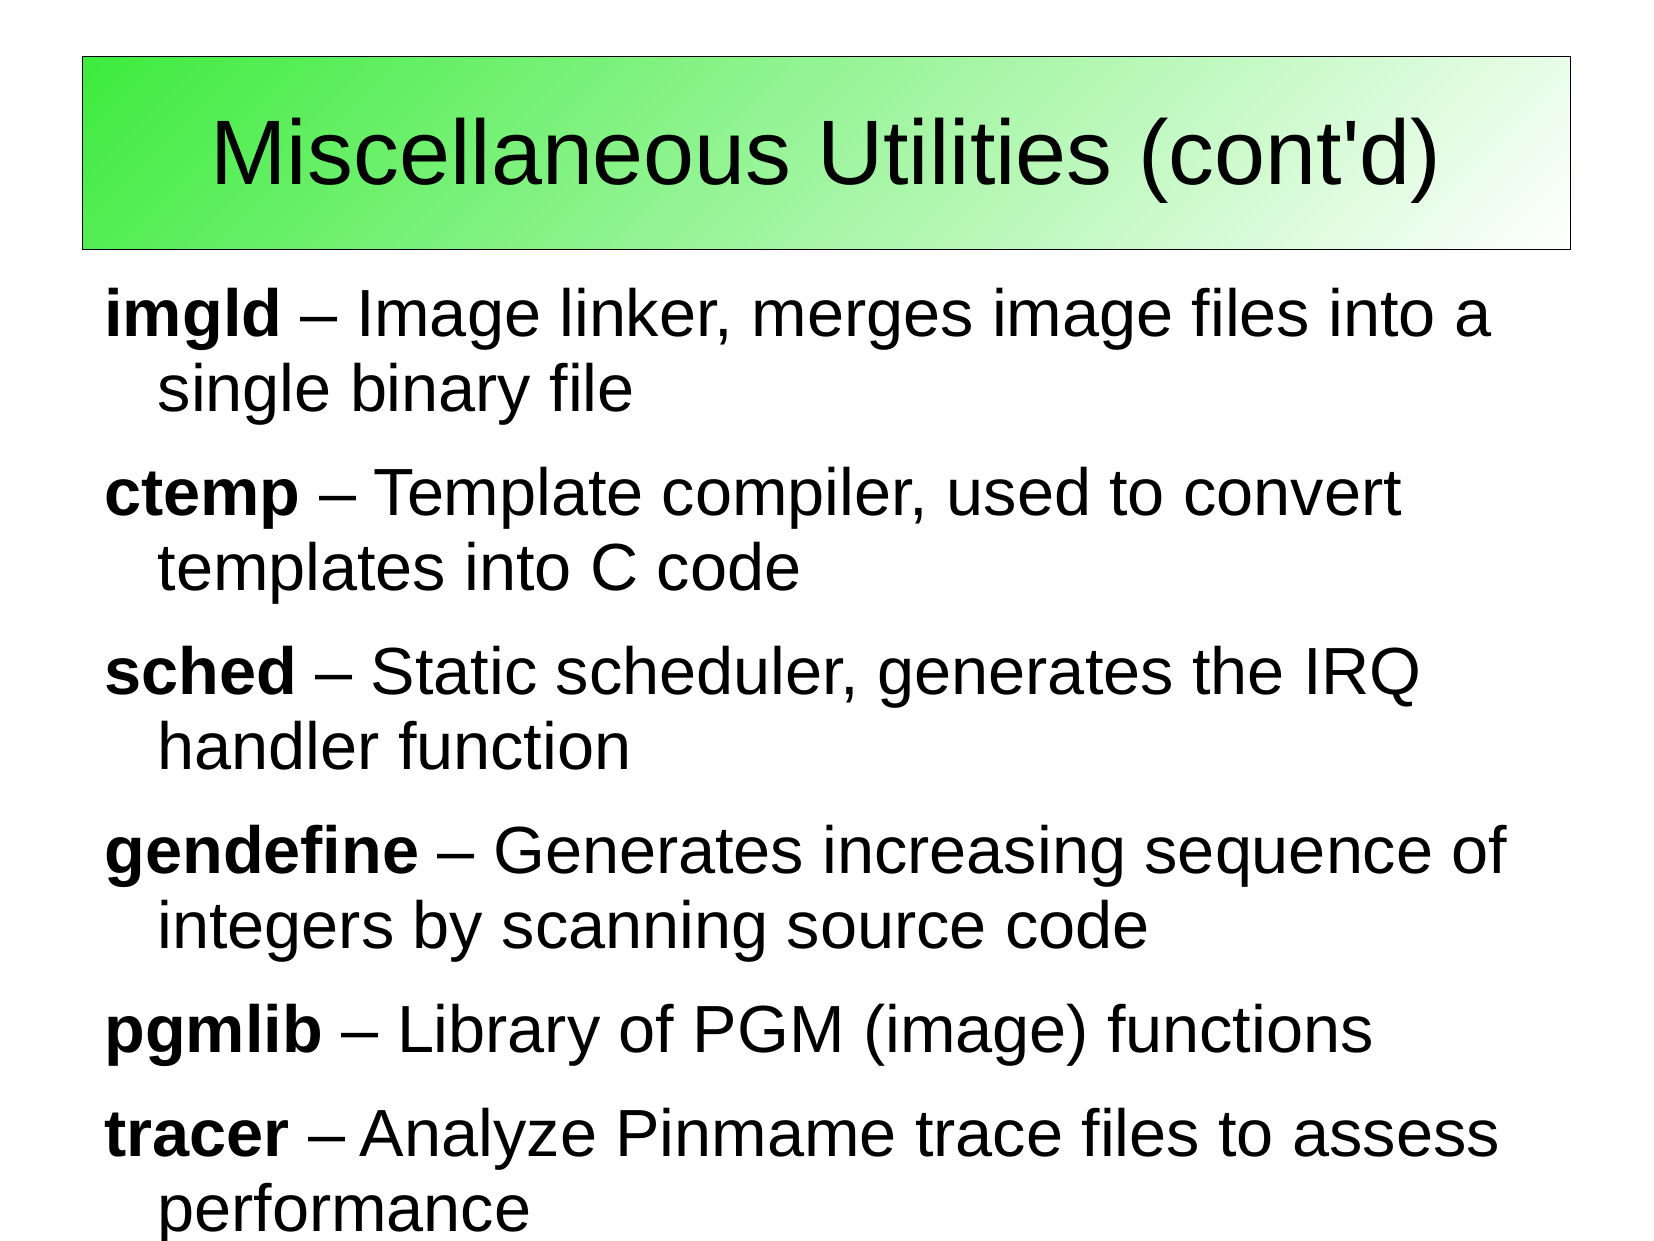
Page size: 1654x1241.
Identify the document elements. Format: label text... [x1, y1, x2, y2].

title Miscellaneous Utilities (cont'd) [82, 56, 1571, 250]
list imgld – Image linker, merges image files into a single binary file ctemp – Template compiler, used to convert templates into C code sched – Static scheduler, generates the IRQ handler function gendefine – Generates increasing sequence of integers by scanning source code pgmlib – Library of PGM (image) functions tracer – Analyze Pinmame trace files to assess performance [86, 275, 1576, 1241]
